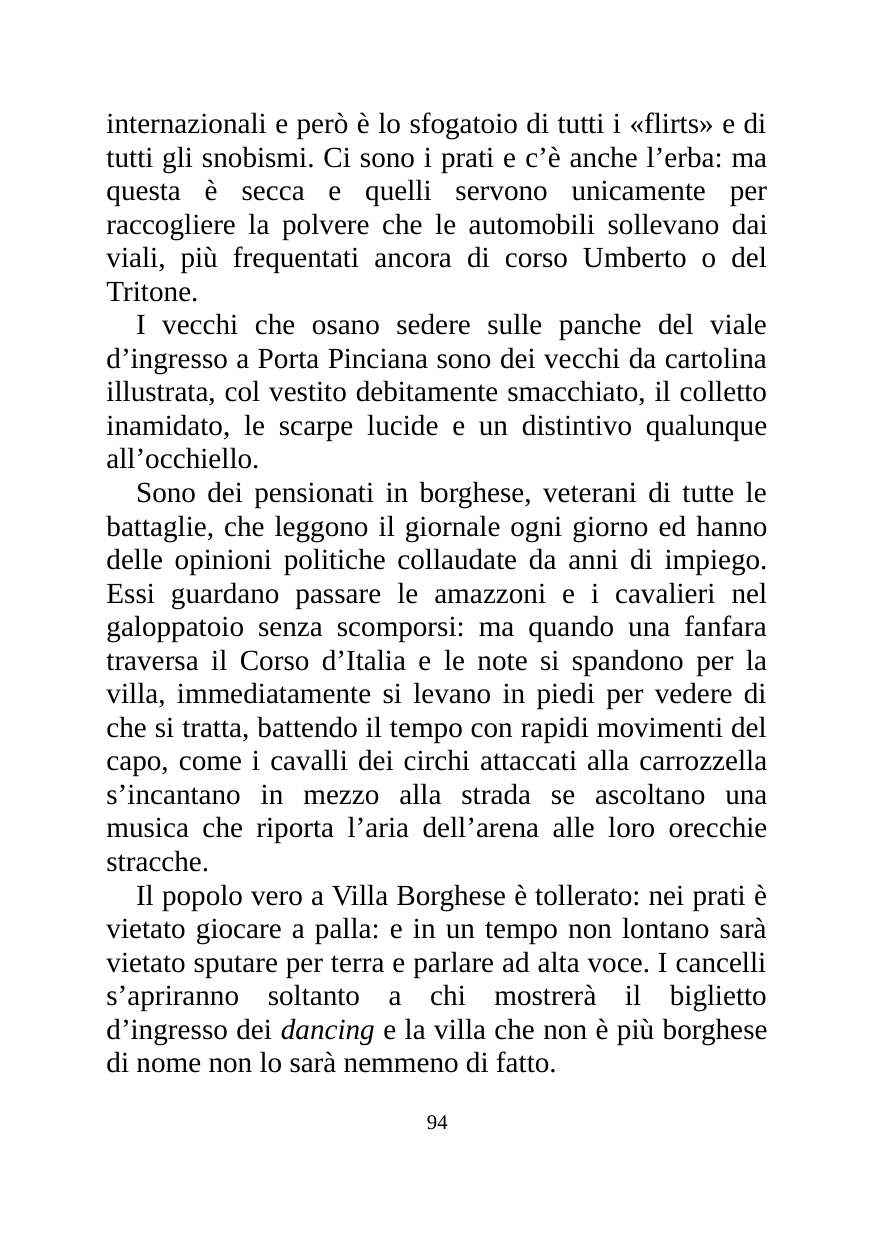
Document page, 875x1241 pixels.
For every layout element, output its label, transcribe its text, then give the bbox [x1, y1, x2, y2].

text Il popolo vero a Villa Borghese è tollerato: nei prati è vietato giocare a palla: e in un tempo non lontano sarà vietato sputare per terra e parlare ad alta voce. I cancelli s’apriranno soltanto a chi mostrerà il biglietto d’ingresso dei dancing e la villa che non è più borghese di nome non lo sarà nemmeno di fatto. [106, 878, 768, 1079]
text Sono dei pensionati in borghese, veterani di tutte le battaglie, che leggono il giornale ogni giorno ed hanno delle opinioni politiche collaudate da anni di impiego. Essi guardano passare le amazzoni e i cavalieri nel galoppatoio senza scomporsi: ma quando una fanfara traversa il Corso d’Italia e le note si spandono per la villa, immediatamente si levano in piedi per vedere di che si tratta, battendo il tempo con rapidi movimenti del capo, come i cavalli dei circhi attaccati alla carrozzella s’incantano in mezzo alla strada se ascoltano una musica che riporta l’aria dell’arena alle loro orecchie stracche. [106, 475, 768, 878]
text internazionali e però è lo sfogatoio di tutti i «flirts» e di tutti gli snobismi. Ci sono i prati e c’è anche l’erba: ma questa è secca e quelli servono unicamente per raccogliere la polvere che le automobili sollevano dai viali, più frequentati ancora di corso Umberto o del Tritone. [106, 106, 768, 307]
text I vecchi che osano sedere sulle panche del viale d’ingresso a Porta Pinciana sono dei vecchi da cartolina illustrata, col vestito debitamente smacchiato, il colletto inamidato, le scarpe lucide e un distintivo qualunque all’occhiello. [106, 307, 768, 475]
